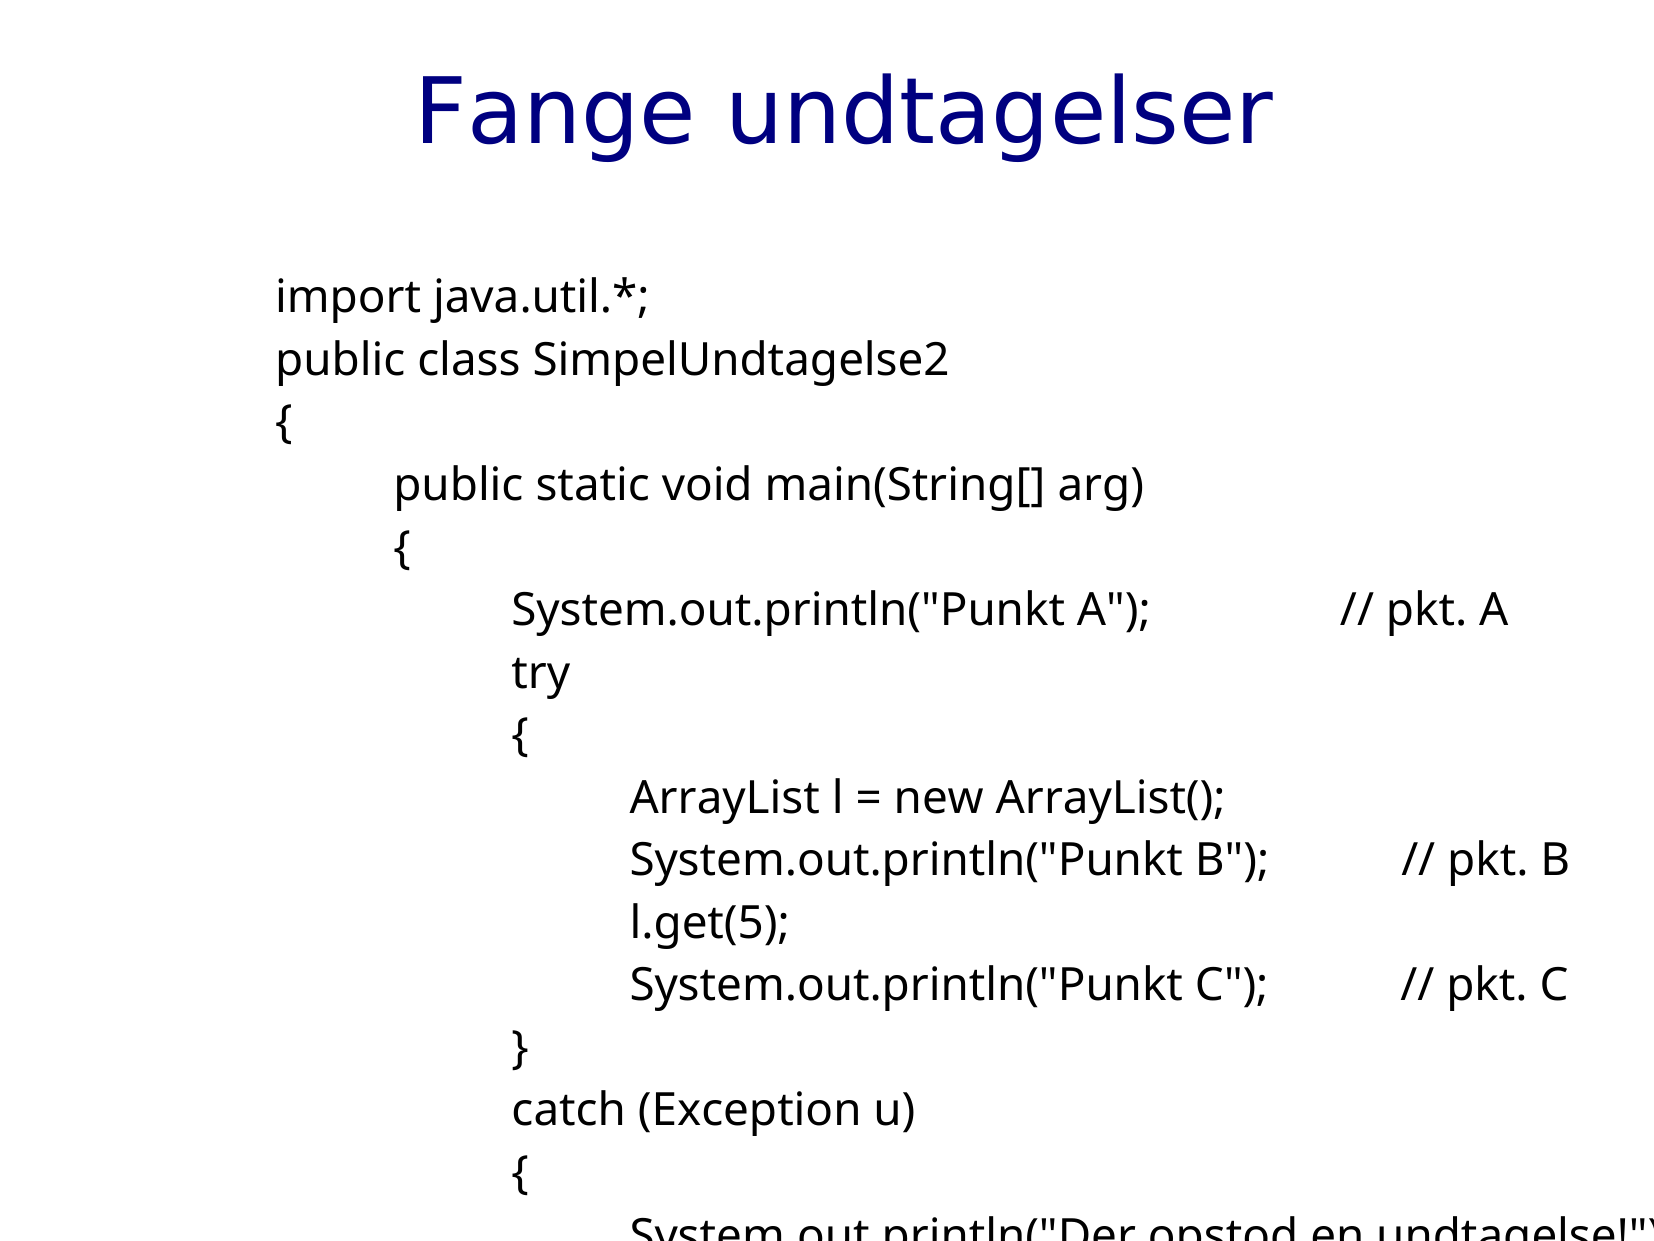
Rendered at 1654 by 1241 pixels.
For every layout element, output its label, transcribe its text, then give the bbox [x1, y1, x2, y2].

title Fange undtagelser [156, 8, 1534, 216]
text_box import java.util.*; public class SimpelUndtagelse2 { public static void main(String[] arg) { System.out.println("Punkt A"); // pkt. A try { ArrayList l = new ArrayList(); System.out.println("Punkt B"); // pkt. B l.get(5); System.out.println("Punkt C"); // pkt. C } catch (Exception u) { System.out.println("Der opstod en undtagelse!"); u.printStackTrace(); } System.out.println("Punkt D"); // pkt. D } } Punkt A Punkt B Der opstod en undtagelse! java.lang.ArrayIndexOutOfBoundsException: 5 >= 0 at java.util.ArrayList.get(ArrayList.java:441) at SimpelUndtagelse2.main(SimpelUndtagelse2.java:11) Punkt D [275, 263, 1654, 1241]
